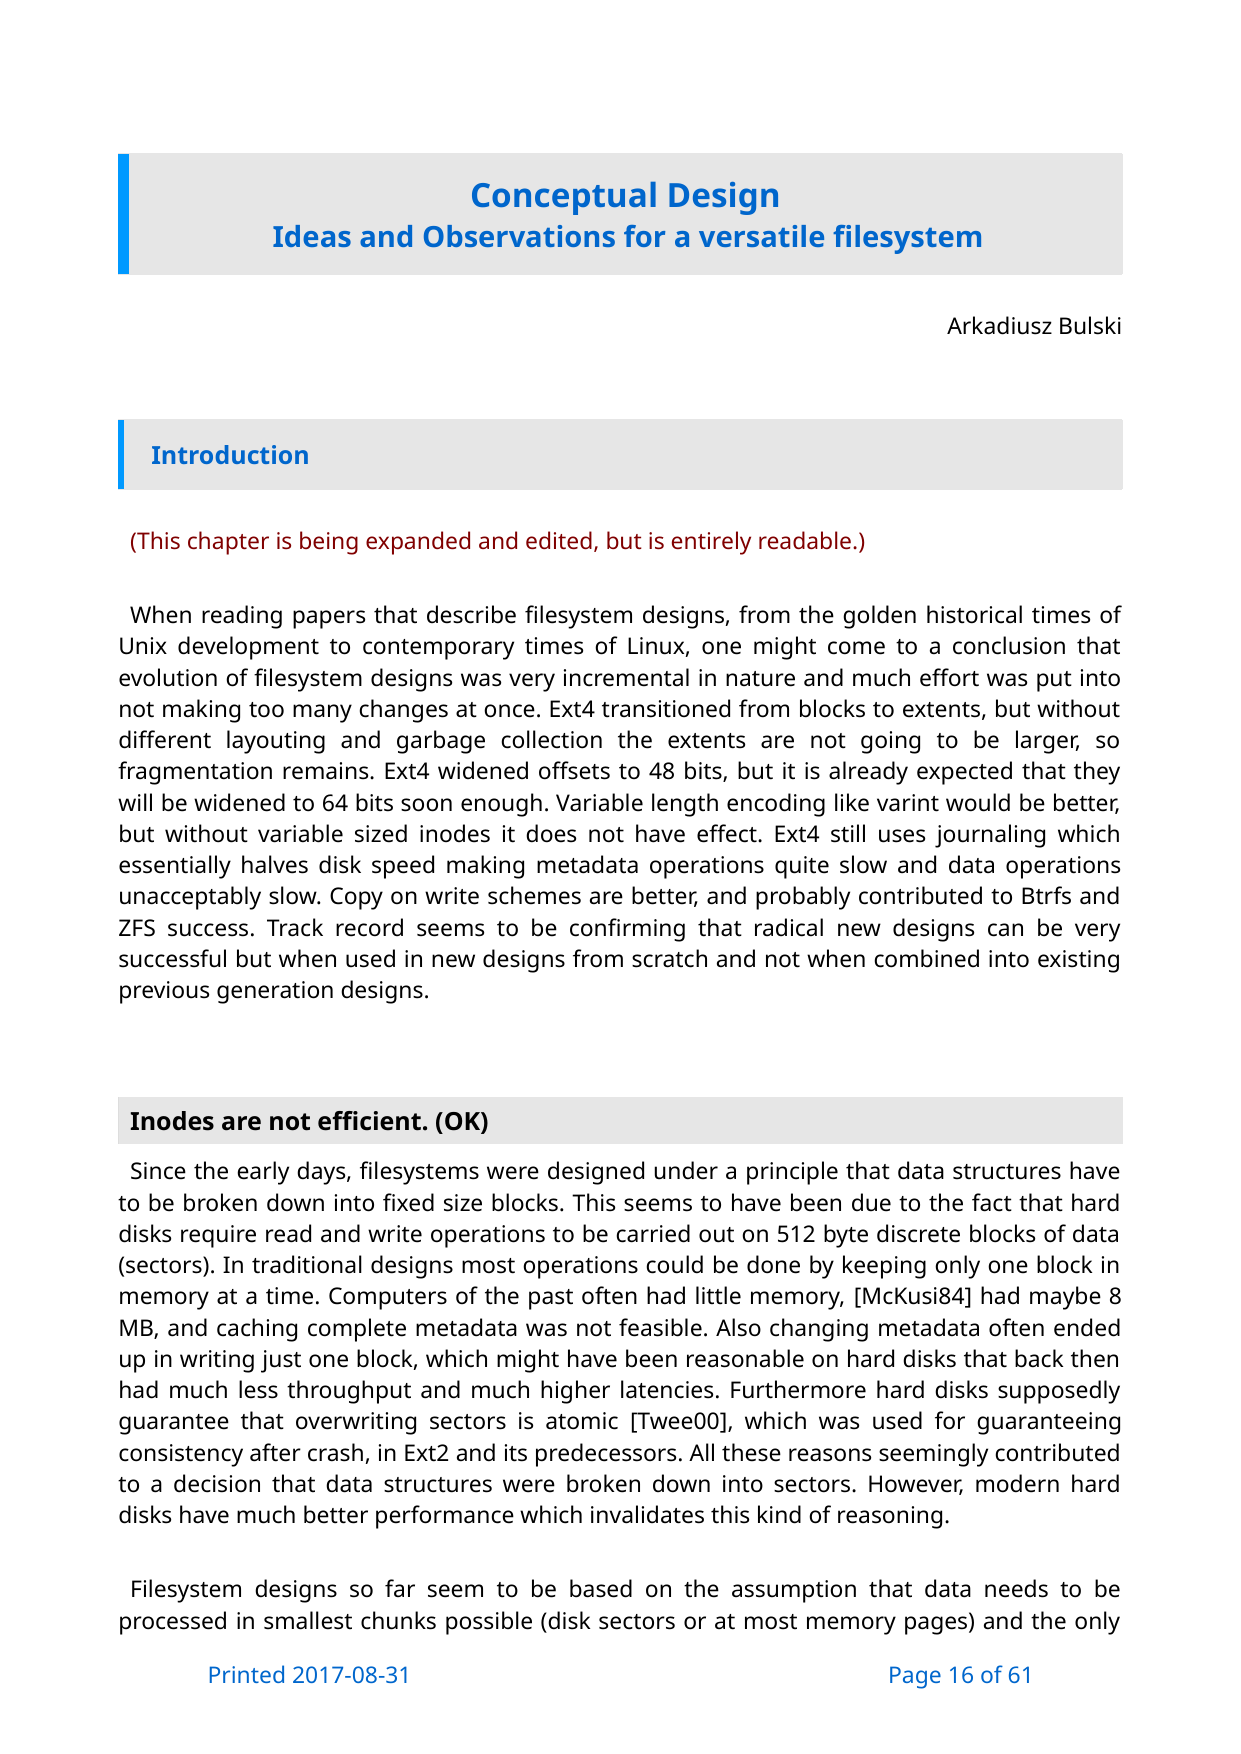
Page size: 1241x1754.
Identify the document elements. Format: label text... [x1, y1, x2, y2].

text Arkadiusz Bulski [118, 310, 1122, 341]
text (This chapter is being expanded and edited, but is entirely readable.) [118, 524, 1122, 556]
subtitle Introduction [124, 421, 1122, 489]
text When reading papers that describe filesystem designs, from the golden historical times of Unix development to contemporary times of Linux, one might come to a conclusion that evolution of filesystem designs was very incremental in nature and much effort was put into not making too many changes at once. Ext4 transitioned from blocks to extents, but without different layouting and garbage collection the extents are not going to be larger, so fragmentation remains. Ext4 widened offsets to 48 bits, but it is already expected that they will be widened to 64 bits soon enough. Variable length encoding like varint would be better, but without variable sized inodes it does not have effect. Ext4 still uses journaling which essentially halves disk speed making metadata operations quite slow and data operations unacceptably slow. Copy on write schemes are better, and probably contributed to Btrfs and ZFS success. Track record seems to be confirming that radical new designs can be very successful but when used in new designs from scratch and not when combined into existing previous generation designs. [118, 599, 1122, 1005]
subtitle Inodes are not efficient. (OK) [119, 1098, 1122, 1143]
text Filesystem designs so far seem to be based on the assumption that data needs to be processed in smallest chunks possible (disk sectors or at most memory pages) and the only [118, 1573, 1122, 1636]
subtitle Conceptual Design Ideas and Observations for a versatile filesystem [129, 155, 1122, 274]
text Since the early days, filesystems were designed under a principle that data structures have to be broken down into fixed size blocks. This seems to have been due to the fact that hard disks require read and write operations to be carried out on 512 byte discrete blocks of data (sectors). In traditional designs most operations could be done by keeping only one block in memory at a time. Computers of the past often had little memory, [McKusi84] had maybe 8 MB, and caching complete metadata was not feasible. Also changing metadata often ended up in writing just one block, which might have been reasonable on hard disks that back then had much less throughput and much higher latencies. Furthermore hard disks supposedly guarantee that overwriting sectors is atomic [Twee00], which was used for guaranteeing consistency after crash, in Ext2 and its predecessors. All these reasons seemingly contributed to a decision that data structures were broken down into sectors. However, modern hard disks have much better performance which invalidates this kind of reasoning. [118, 1155, 1122, 1530]
